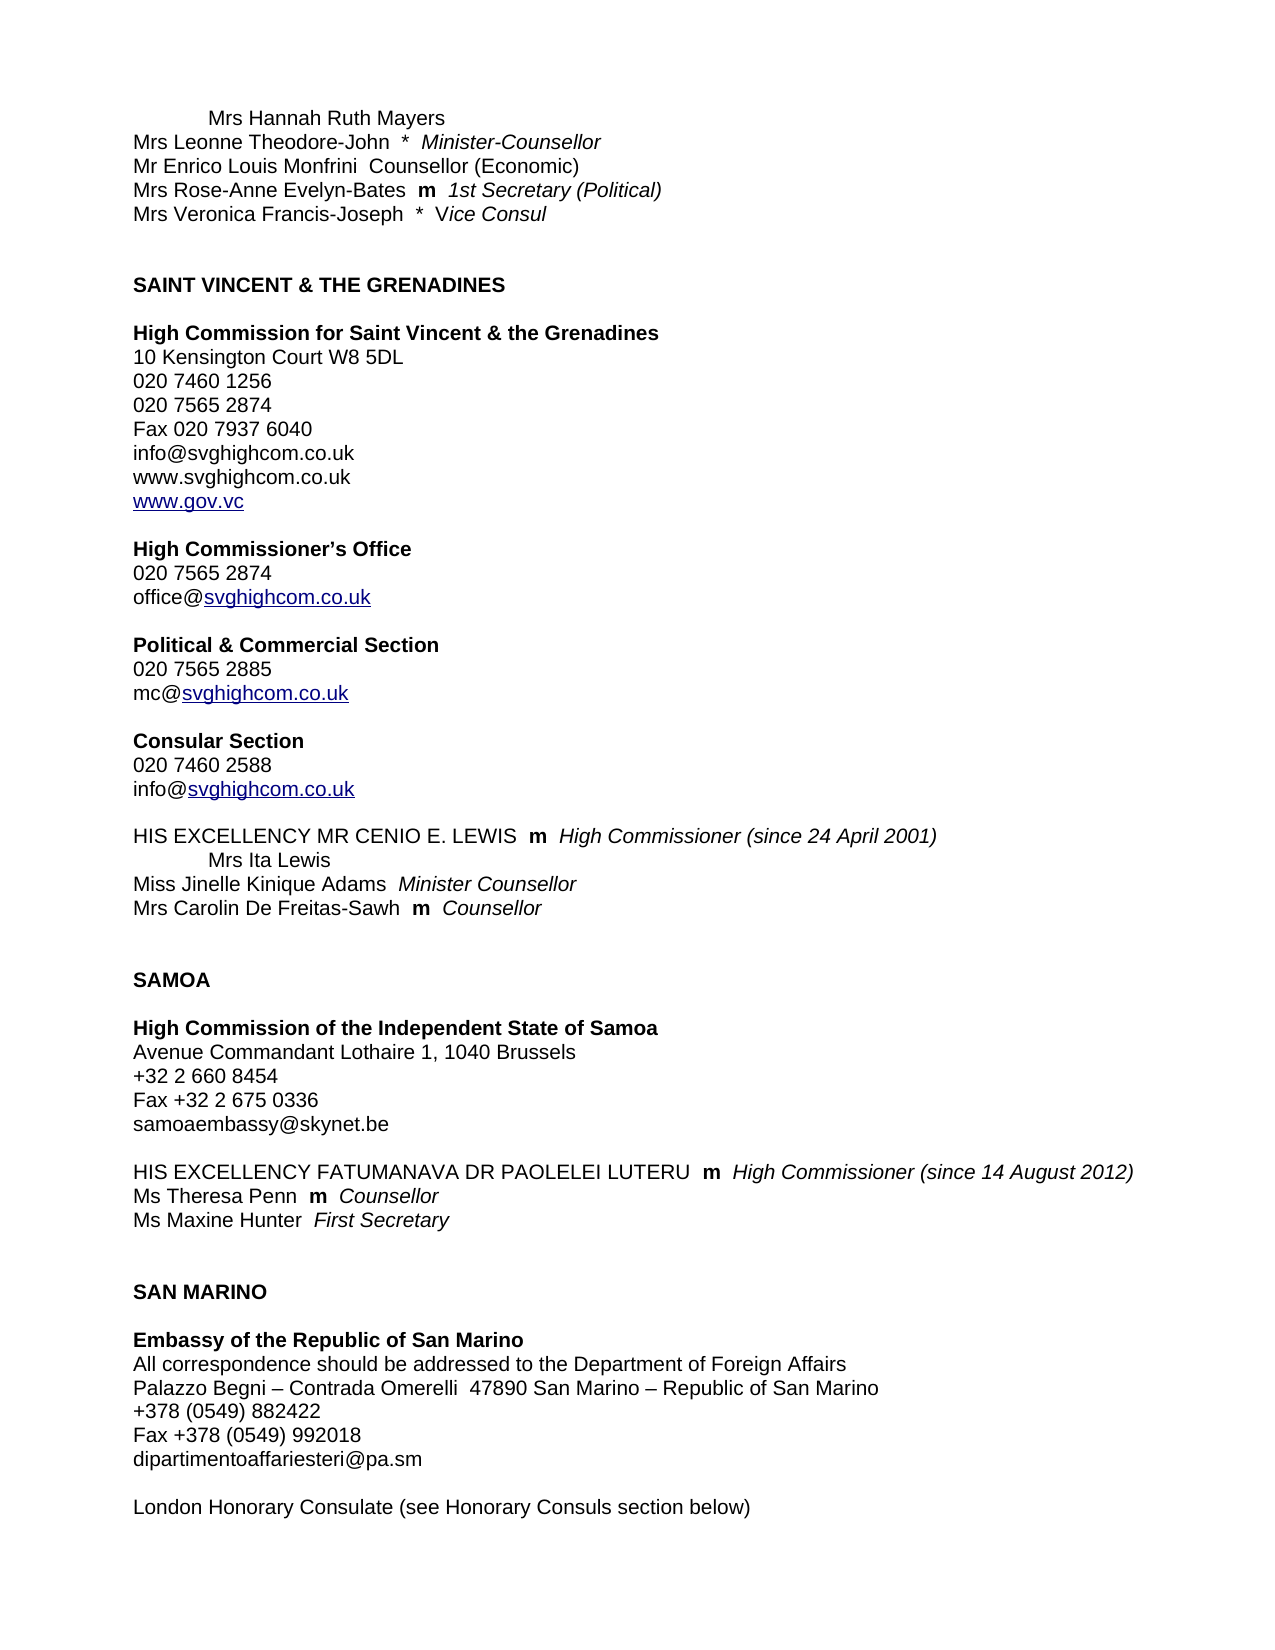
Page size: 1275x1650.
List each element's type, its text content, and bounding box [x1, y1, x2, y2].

text London Honorary Consulate (see Honorary Consuls section below) [133, 1495, 1181, 1519]
text All correspondence should be addressed to the Department of Foreign Affairs [133, 1351, 1181, 1375]
text Mrs Carolin De Freitas-Sawh m Counsellor [133, 896, 1181, 920]
text Mrs Ita Lewis [133, 848, 1181, 872]
text Mrs Rose-Anne Evelyn-Bates m 1st Secretary (Political) [133, 177, 1181, 201]
text Political & Commercial Section [133, 633, 1181, 657]
text mc@svghighcom.co.uk [133, 681, 1181, 704]
text SAMOA [133, 968, 1181, 992]
text Embassy of the Republic of San Marino [133, 1327, 1181, 1351]
text High Commission for Saint Vincent & the Grenadines [133, 321, 1181, 345]
text www.gov.vc [133, 489, 1181, 513]
text High Commissioner’s Office [133, 537, 1181, 561]
text Mr Enrico Louis Monfrini Counsellor (Economic) [133, 153, 1181, 177]
text 020 7565 2874 [133, 393, 1181, 417]
text HIS EXCELLENCY FATUMANAVA DR PAOLELEI LUTERU m High Commissioner (since 14 August 2012) [133, 1160, 1181, 1184]
text samoaembassy@skynet.be [133, 1112, 1181, 1136]
text SAN MARINO [133, 1279, 1181, 1303]
text 020 7460 1256 [133, 369, 1181, 393]
text SAINT VINCENT & THE GRENADINES [133, 273, 1181, 297]
text Miss Jinelle Kinique Adams Minister Counsellor [133, 872, 1181, 896]
text Palazzo Begni – Contrada Omerelli 47890 San Marino – Republic of San Marino [133, 1375, 1181, 1399]
text www.svghighcom.co.uk [133, 465, 1181, 489]
text Mrs Hannah Ruth Mayers [133, 106, 1181, 129]
text 020 7460 2588 [133, 752, 1181, 776]
text Ms Maxine Hunter First Secretary [133, 1208, 1181, 1232]
text +32 2 660 8454 [133, 1064, 1181, 1088]
text 020 7565 2885 [133, 657, 1181, 681]
text Fax +378 (0549) 992018 [133, 1423, 1181, 1447]
text 020 7565 2874 [133, 561, 1181, 585]
text 10 Kensington Court W8 5DL [133, 345, 1181, 369]
text office@svghighcom.co.uk [133, 585, 1181, 609]
text info@svghighcom.co.uk [133, 441, 1181, 465]
text Fax 020 7937 6040 [133, 417, 1181, 441]
text +378 (0549) 882422 [133, 1399, 1181, 1423]
text Avenue Commandant Lothaire 1, 1040 Brussels [133, 1040, 1181, 1064]
subtitle High Commission of the Independent State of Samoa [133, 1016, 1181, 1040]
text Mrs Leonne Theodore-John * Minister-Counsellor [133, 129, 1181, 153]
text info@svghighcom.co.uk [133, 776, 1181, 800]
text Mrs Veronica Francis-Joseph * Vice Consul [133, 201, 1181, 225]
text dipartimentoaffariesteri@pa.sm [133, 1447, 1181, 1471]
text Consular Section [133, 728, 1181, 752]
text Ms Theresa Penn m Counsellor [133, 1184, 1181, 1208]
text Fax +32 2 675 0336 [133, 1088, 1181, 1112]
text HIS EXCELLENCY MR CENIO E. LEWIS m High Commissioner (since 24 April 2001) [133, 824, 1181, 848]
